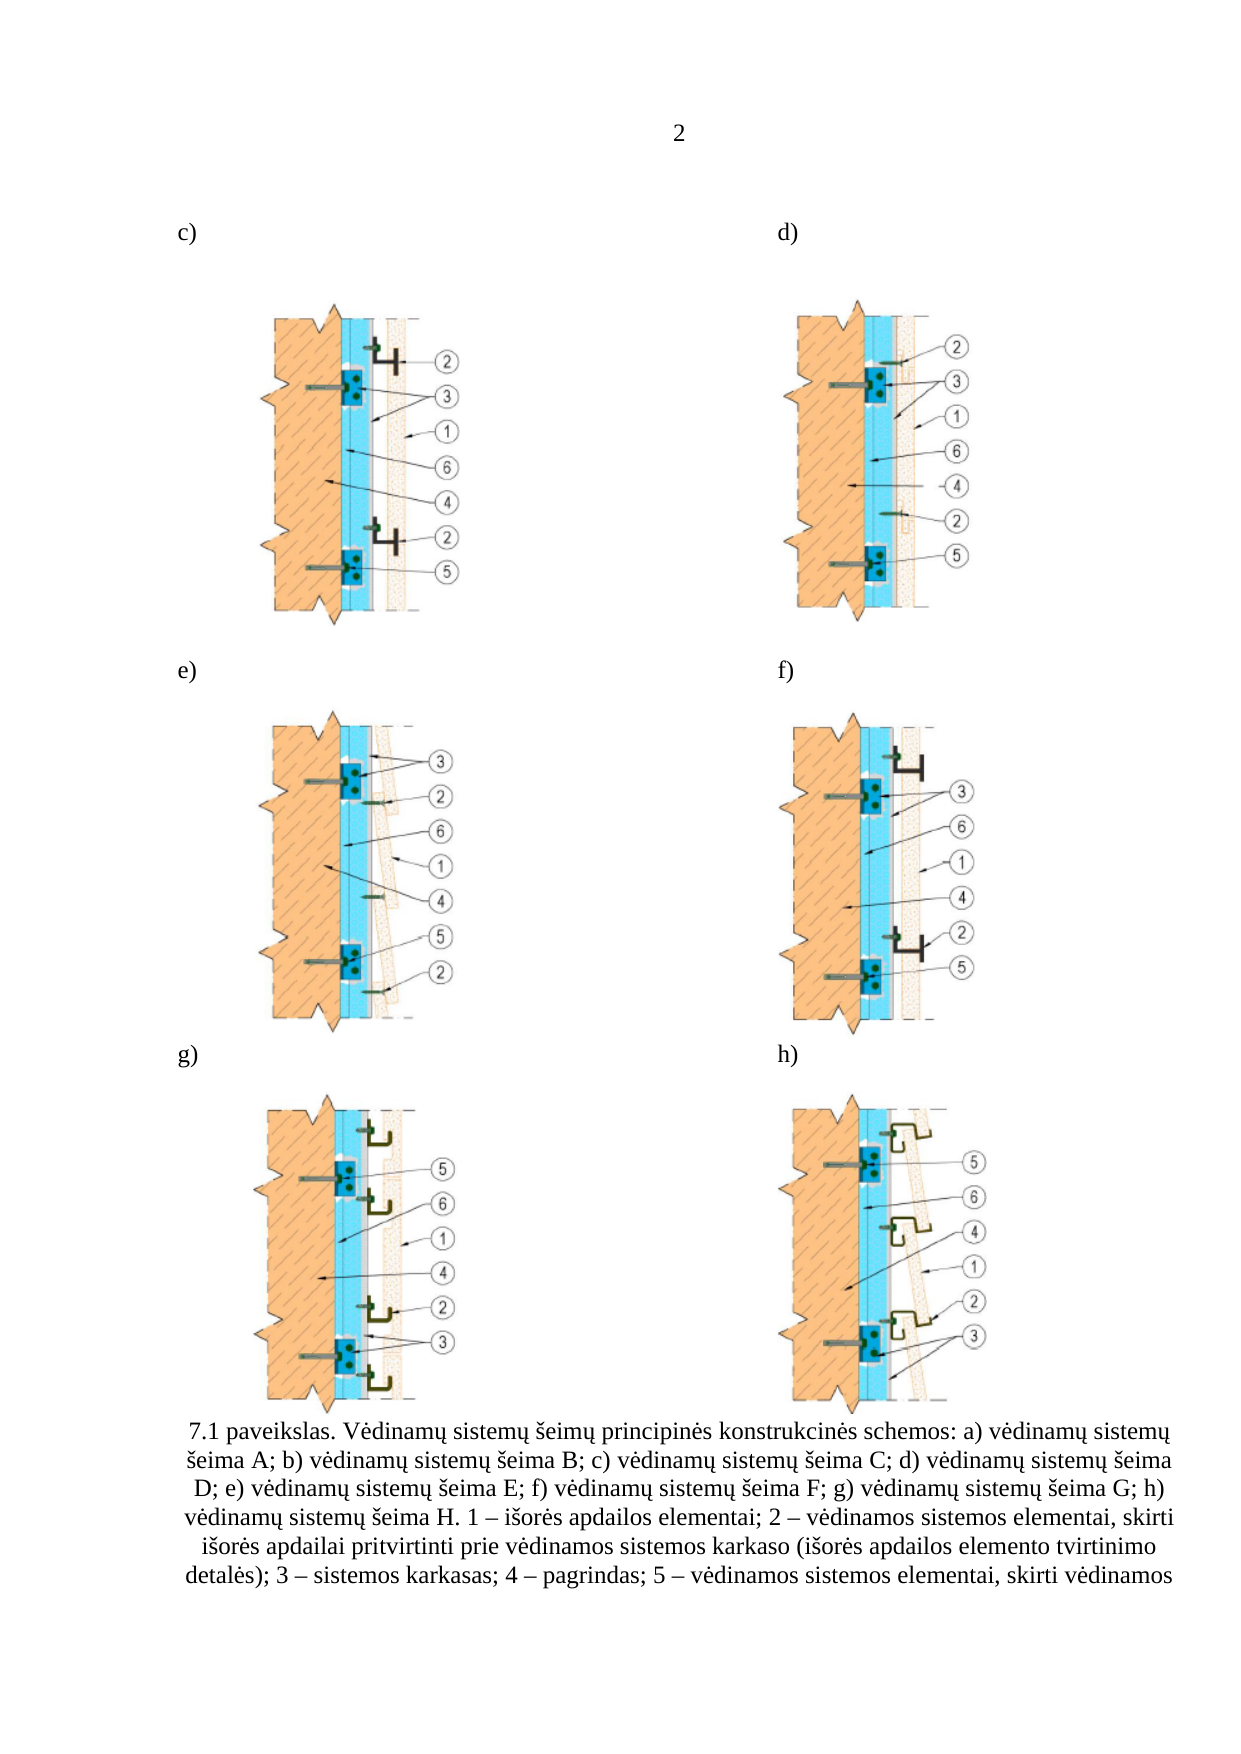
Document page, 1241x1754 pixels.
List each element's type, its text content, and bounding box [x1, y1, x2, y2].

text 7.1 paveikslas. Vėdinamų sistemų šeimų principinės konstrukcinės schemos: a) vėdinamų sistemų šeima A; b) vėdinamų sistemų šeima B; c) vėdinamų sistemų šeima C; d) vėdinamų sistemų šeima D; e) vėdinamų sistemų šeima E; f) vėdinamų sistemų šeima F; g) vėdinamų sistemų šeima G; h) vėdinamų sistemų šeima H. 1 – išorės apdailos elementai; 2 – vėdinamos sistemos elementai, skirti išorės apdailai pritvirtinti prie vėdinamos sistemos karkaso (išorės apdailos elemento tvirtinimo detalės); 3 – sistemos karkasas; 4 – pagrindas; 5 – vėdinamos sistemos elementai, skirti vėdinamos [177, 1416, 1181, 1588]
text g) h) [177, 1039, 1181, 1068]
text c) d) [177, 217, 1181, 246]
text e) f) [177, 656, 1181, 684]
